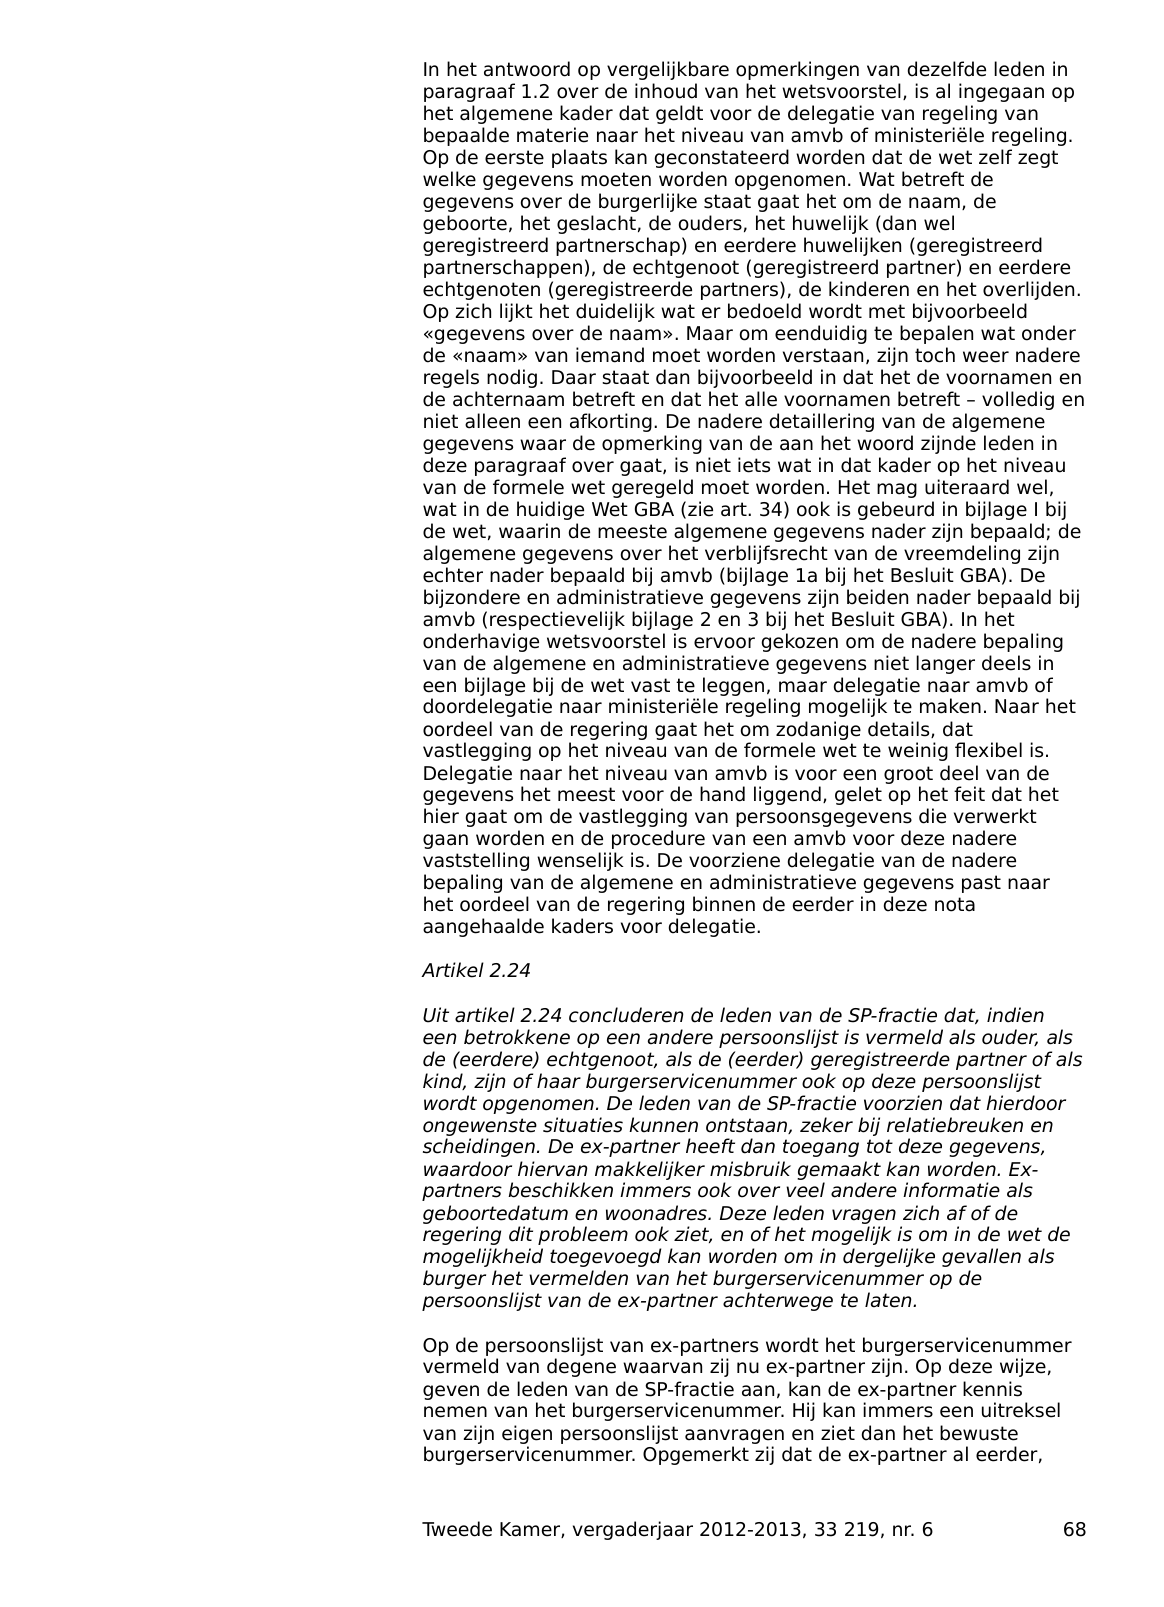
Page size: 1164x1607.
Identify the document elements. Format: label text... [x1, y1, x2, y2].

text Uit artikel 2.24 concluderen de leden van de SP-fractie dat, indien een betrokkene op een andere persoonslijst is vermeld als ouder, als de (eerdere) echtgenoot, als de (eerder) geregistreerde partner of als kind, zijn of haar burgerservicenummer ook op deze persoonslijst wordt opgenomen. De leden van de SP-fractie voorzien dat hierdoor ongewenste situaties kunnen ontstaan, zeker bij relatiebreuken en scheidingen. De ex-partner heeft dan toegang tot deze gegevens, waardoor hiervan makkelijker misbruik gemaakt kan worden. Ex-partners beschikken immers ook over veel andere informatie als geboortedatum en woonadres. Deze leden vragen zich af of de regering dit probleem ook ziet, en of het mogelijk is om in de wet de mogelijkheid toegevoegd kan worden om in dergelijke gevallen als burger het vermelden van het burgerservicenummer op de persoonslijst van de ex-partner achterwege te laten. [422, 1004, 1087, 1312]
subtitle Artikel 2.24 [422, 960, 1087, 982]
text Op de persoonslijst van ex-partners wordt het burgerservicenummer vermeld van degene waarvan zij nu ex-partner zijn. Op deze wijze, geven de leden van de SP-fractie aan, kan de ex-partner kennis nemen van het burgerservicenummer. Hij kan immers een uitreksel van zijn eigen persoonslijst aanvragen en ziet dan het bewuste burgerservicenummer. Opgemerkt zij dat de ex-partner al eerder, [422, 1334, 1087, 1466]
text In het antwoord op vergelijkbare opmerkingen van dezelfde leden in paragraaf 1.2 over de inhoud van het wetsvoorstel, is al ingegaan op het algemene kader dat geldt voor de delegatie van regeling van bepaalde materie naar het niveau van amvb of ministeriële regeling. Op de eerste plaats kan geconstateerd worden dat de wet zelf zegt welke gegevens moeten worden opgenomen. Wat betreft de gegevens over de burgerlijke staat gaat het om de naam, de geboorte, het geslacht, de ouders, het huwelijk (dan wel geregistreerd partnerschap) en eerdere huwelijken (geregistreerd partnerschappen), de echtgenoot (geregistreerd partner) en eerdere echtgenoten (geregistreerde partners), de kinderen en het overlijden. Op zich lijkt het duidelijk wat er bedoeld wordt met bijvoorbeeld «gegevens over de naam». Maar om eenduidig te bepalen wat onder de «naam» van iemand moet worden verstaan, zijn toch weer nadere regels nodig. Daar staat dan bijvoorbeeld in dat het de voornamen en de achternaam betreft en dat het alle voornamen betreft – volledig en niet alleen een afkorting. De nadere detaillering van de algemene gegevens waar de opmerking van de aan het woord zijnde leden in deze paragraaf over gaat, is niet iets wat in dat kader op het niveau van de formele wet geregeld moet worden. Het mag uiteraard wel, wat in de huidige Wet GBA (zie art. 34) ook is gebeurd in bijlage I bij de wet, waarin de meeste algemene gegevens nader zijn bepaald; de algemene gegevens over het verblijfsrecht van de vreemdeling zijn echter nader bepaald bij amvb (bijlage 1a bij het Besluit GBA). De bijzondere en administratieve gegevens zijn beiden nader bepaald bij amvb (respectievelijk bijlage 2 en 3 bij het Besluit GBA). In het onderhavige wetsvoorstel is ervoor gekozen om de nadere bepaling van de algemene en administratieve gegevens niet langer deels in een bijlage bij de wet vast te leggen, maar delegatie naar amvb of doordelegatie naar ministeriële regeling mogelijk te maken. Naar het oordeel van de regering gaat het om zodanige details, dat vastlegging op het niveau van de formele wet te weinig flexibel is. Delegatie naar het niveau van amvb is voor een groot deel van de gegevens het meest voor de hand liggend, gelet op het feit dat het hier gaat om de vastlegging van persoonsgegevens die verwerkt gaan worden en de procedure van een amvb voor deze nadere vaststelling wenselijk is. De voorziene delegatie van de nadere bepaling van de algemene en administratieve gegevens past naar het oordeel van de regering binnen de eerder in deze nota aangehaalde kaders voor delegatie. [422, 59, 1087, 938]
